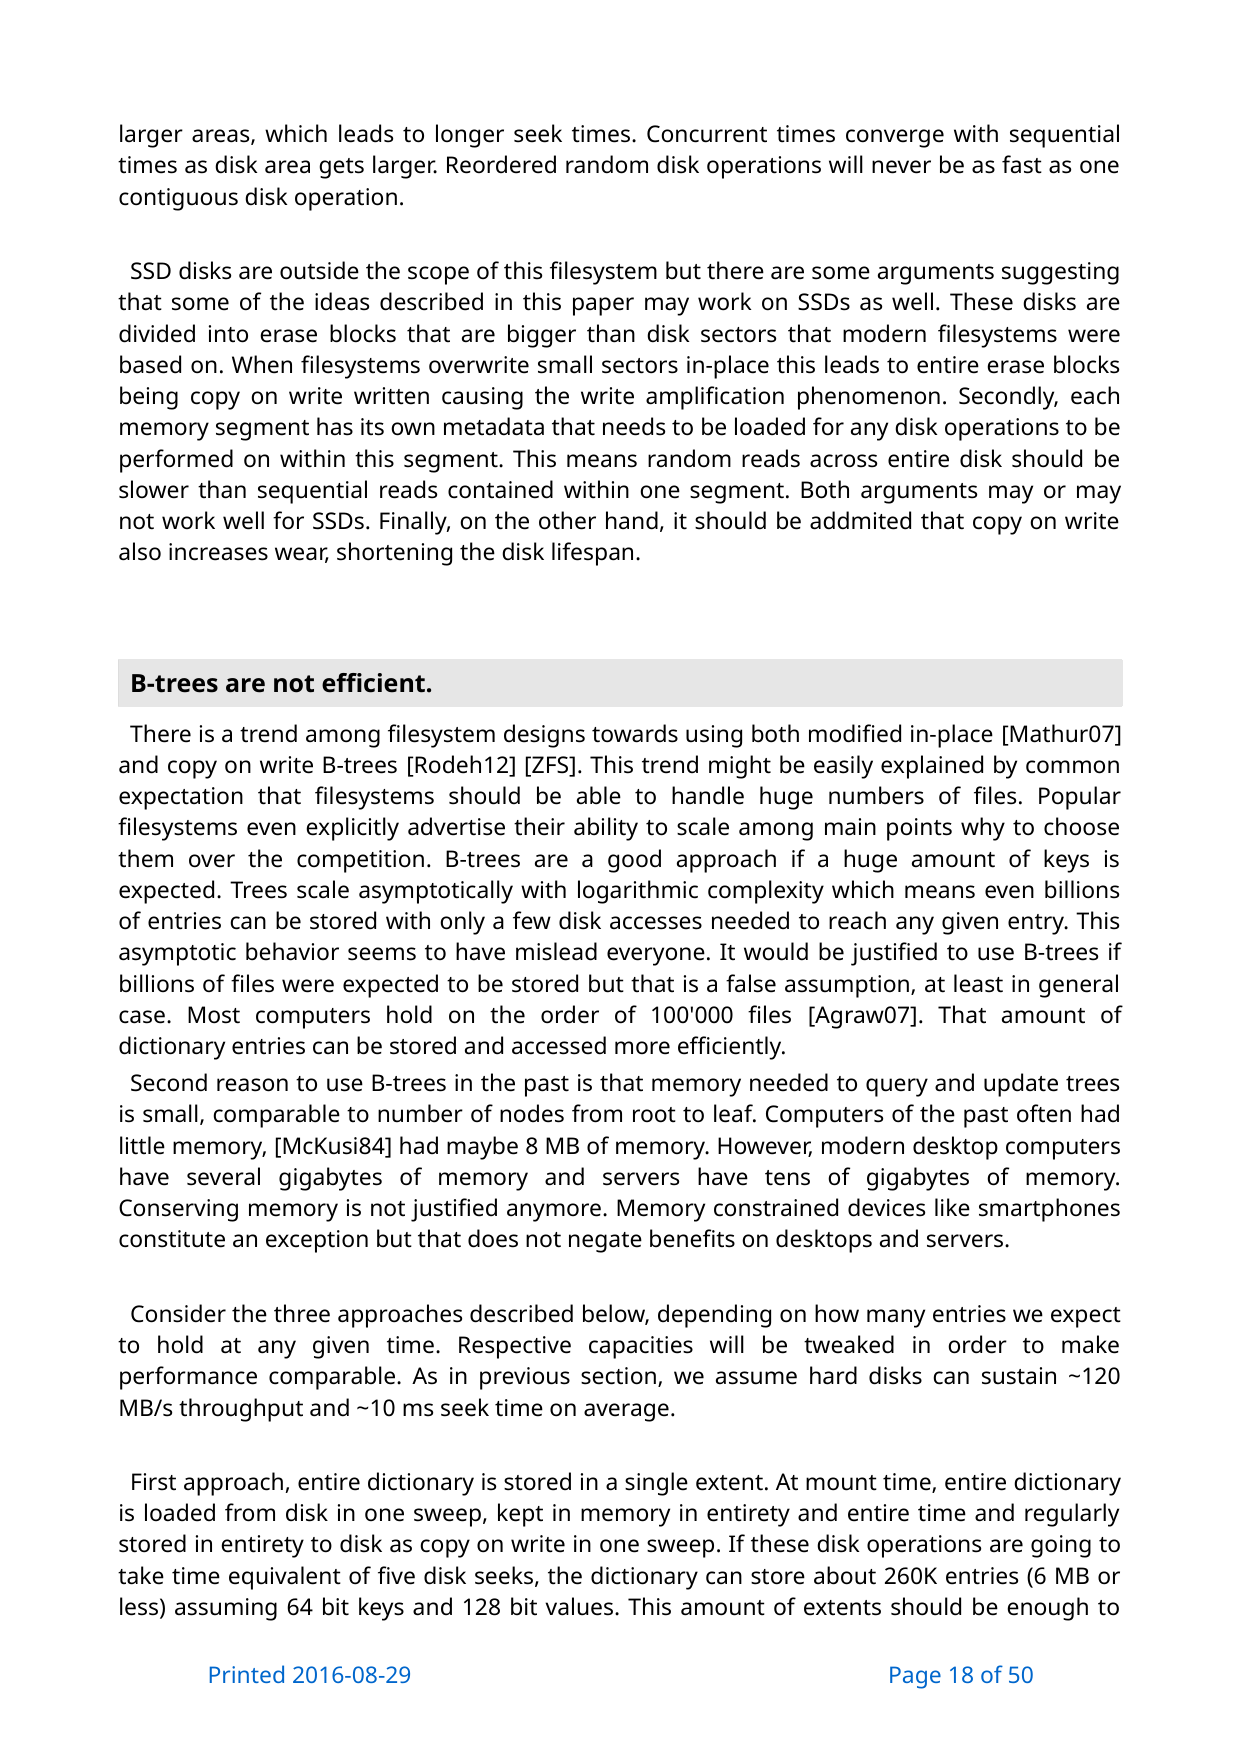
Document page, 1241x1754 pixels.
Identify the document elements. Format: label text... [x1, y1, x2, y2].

text larger areas, which leads to longer seek times. Concurrent times converge with sequential times as disk area gets larger. Reordered random disk operations will never be as fast as one contiguous disk operation. [118, 118, 1122, 212]
text Second reason to use B-trees in the past is that memory needed to query and update trees is small, comparable to number of nodes from root to leaf. Computers of the past often had little memory, [McKusi84] had maybe 8 MB of memory. However, modern desktop computers have several gigabytes of memory and servers have tens of gigabytes of memory. Conserving memory is not justified anymore. Memory constrained devices like smartphones constitute an exception but that does not negate benefits on desktops and servers. [118, 1067, 1122, 1255]
text There is a trend among filesystem designs towards using both modified in-place [Mathur07] and copy on write B-trees [Rodeh12] [ZFS]. This trend might be easily explained by common expectation that filesystems should be able to handle huge numbers of files. Popular filesystems even explicitly advertise their ability to scale among main points why to choose them over the competition. B-trees are a good approach if a huge amount of keys is expected. Trees scale asymptotically with logarithmic complexity which means even billions of entries can be stored with only a few disk accesses needed to reach any given entry. This asymptotic behavior seems to have mislead everyone. It would be justified to use B-trees if billions of files were expected to be stored but that is a false assumption, at least in general case. Most computers hold on the order of 100'000 files [Agraw07]. That amount of dictionary entries can be stored and accessed more efficiently. [118, 717, 1122, 1061]
text Consider the three approaches described below, depending on how many entries we expect to hold at any given time. Respective capacities will be tweaked in order to make performance comparable. As in previous section, we assume hard disks can sustain ~120 MB/s throughput and ~10 ms seek time on average. [118, 1298, 1122, 1423]
text SSD disks are outside the scope of this filesystem but there are some arguments suggesting that some of the ideas described in this paper may work on SSDs as well. These disks are divided into erase blocks that are bigger than disk sectors that modern filesystems were based on. When filesystems overwrite small sectors in-place this leads to entire erase blocks being copy on write written causing the write amplification phenomenon. Secondly, each memory segment has its own metadata that needs to be loaded for any disk operations to be performed on within this segment. This means random reads across entire disk should be slower than sequential reads contained within one segment. Both arguments may or may not work well for SSDs. Finally, on the other hand, it should be addmited that copy on write also increases wear, shortening the disk lifespan. [118, 255, 1122, 567]
subtitle B-trees are not efficient. [119, 661, 1122, 706]
text First approach, entire dictionary is stored in a single extent. At mount time, entire dictionary is loaded from disk in one sweep, kept in memory in entirety and entire time and regularly stored in entirety to disk as copy on write in one sweep. If these disk operations are going to take time equivalent of five disk seeks, the dictionary can store about 260K entries (6 MB or less) assuming 64 bit keys and 128 bit values. This amount of extents should be enough to [118, 1466, 1122, 1622]
